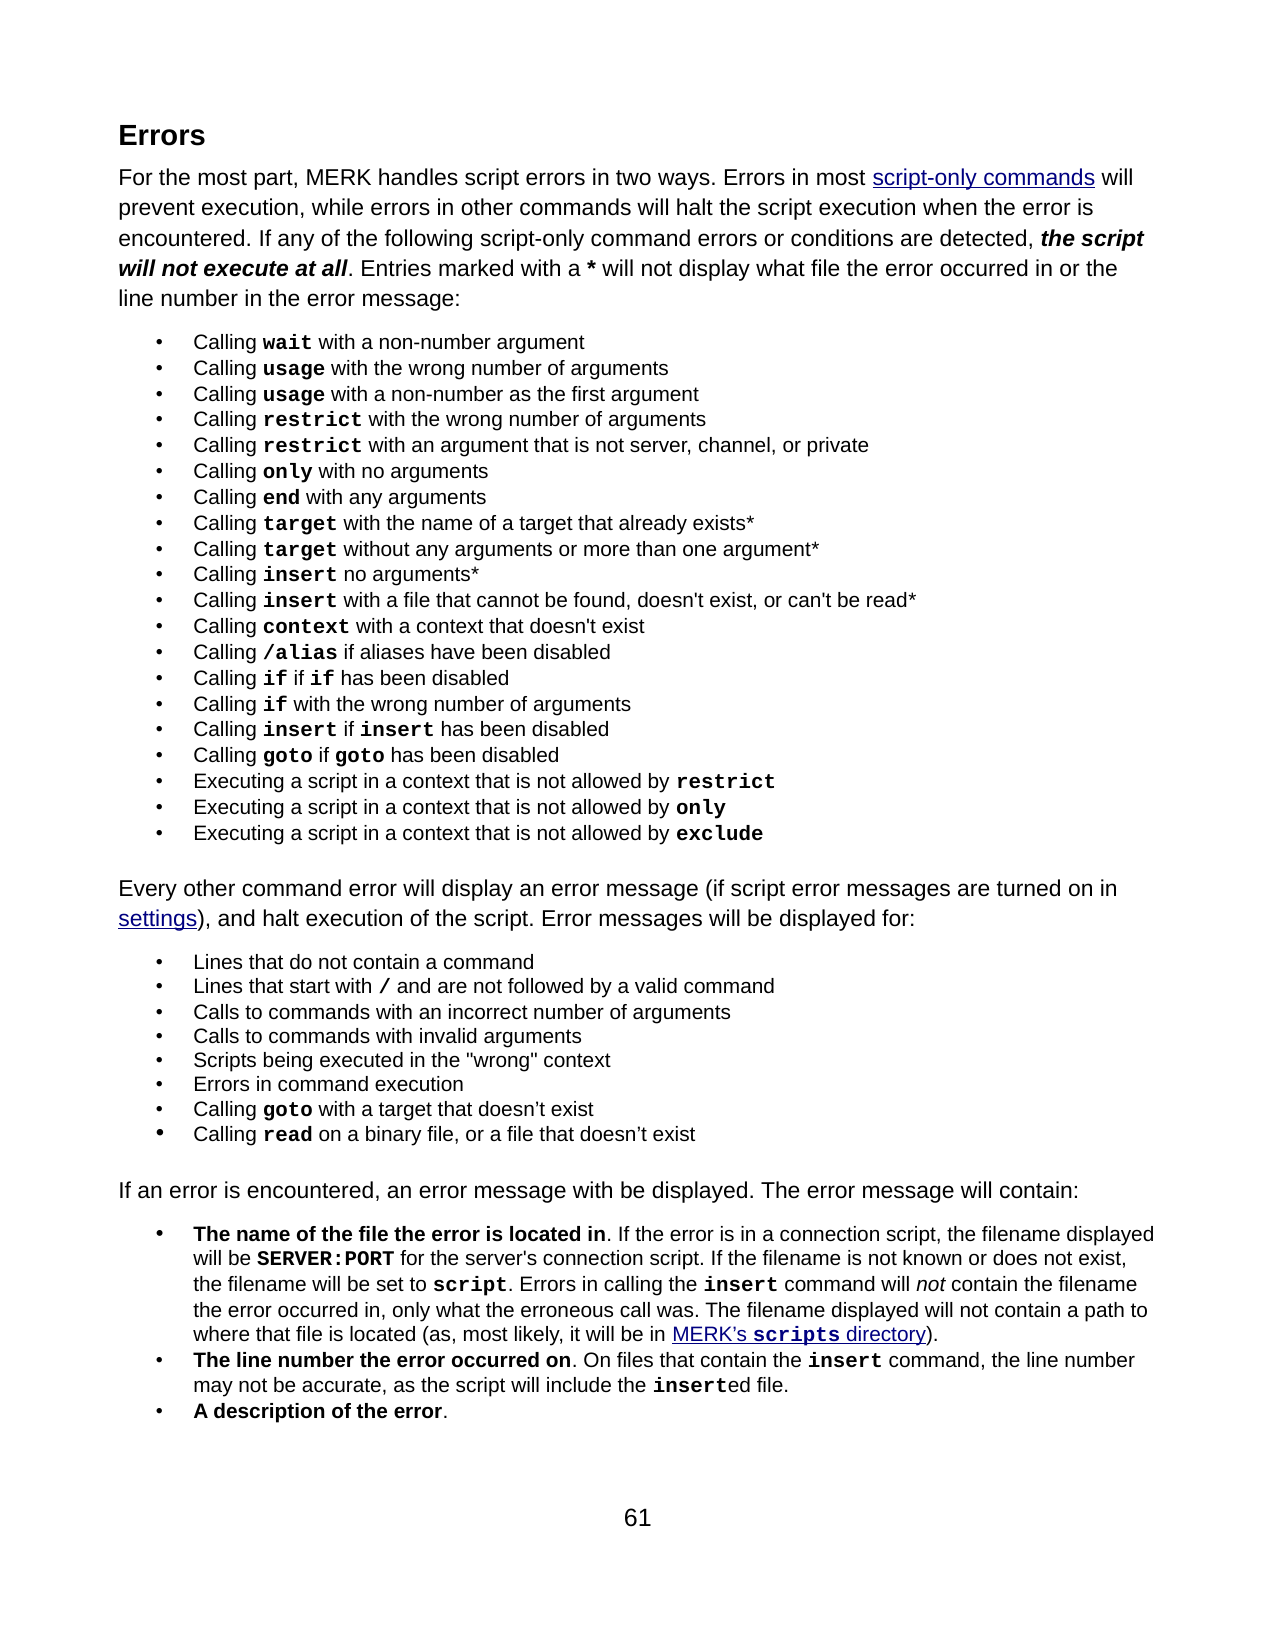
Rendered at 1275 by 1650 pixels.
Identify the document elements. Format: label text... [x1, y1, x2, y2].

list Calling target without any arguments or more than one argument* [156, 536, 1157, 562]
list Lines that do not contain a command [156, 950, 1157, 974]
text For the most part, MERK handles script errors in two ways. Errors in most script-only commands will prevent execution, while errors in other commands will halt the script execution when the error is encountered. If any of the following script-only command errors or conditions are detected, the script will not execute at all. Entries marked with a * will not display what file the error occurred in or the line number in the error message: [118, 164, 1157, 311]
list Calling usage with a non-number as the first argument [156, 381, 1157, 407]
list Calling insert with a file that cannot be found, doesn't exist, or can't be read* [156, 588, 1157, 614]
list Executing a script in a context that is not allowed by only [156, 795, 1157, 821]
list Calling only with no arguments [156, 459, 1157, 485]
list Calling insert if insert has been disabled [156, 717, 1157, 743]
list Lines that start with / and are not followed by a valid command [156, 974, 1157, 1000]
list Calling read on a binary file, or a file that doesn’t exist [156, 1122, 1157, 1177]
list Executing a script in a context that is not allowed by restrict [156, 769, 1157, 795]
text Every other command error will display an error message (if script error messages are turned on in settings), and halt execution of the script. Error messages will be displayed for: [118, 875, 1157, 932]
list Calling if with the wrong number of arguments [156, 691, 1157, 717]
list Calling usage with the wrong number of arguments [156, 356, 1157, 381]
list Calling /alias if aliases have been disabled [156, 640, 1157, 666]
list Calling if if if has been disabled [156, 666, 1157, 691]
list The name of the file the error is located in. If the error is in a connection script, the filename displayed will be SERVER:PORT for the server's connection script. If the filename is not known or does not exist, the filename will be set to script. Errors in calling the insert command will not contain the filename the error occurred in, only what the erroneous call was. The filename displayed will not contain a path to where that file is located (as, most likely, it will be in MERK’s scripts directory). [156, 1222, 1157, 1347]
list Executing a script in a context that is not allowed by exclude [156, 821, 1157, 846]
list Calling restrict with an argument that is not server, channel, or private [156, 433, 1157, 459]
list The line number the error occurred on. On files that contain the insert command, the line number may not be accurate, as the script will include the inserted file. [156, 1347, 1157, 1399]
list Calling goto if goto has been disabled [156, 743, 1157, 769]
list Calling end with any arguments [156, 485, 1157, 511]
list Calling insert no arguments* [156, 562, 1157, 588]
list Calls to commands with invalid arguments [156, 1024, 1157, 1048]
list Calling restrict with the wrong number of arguments [156, 407, 1157, 433]
list Scripts being executed in the "wrong" context [156, 1048, 1157, 1072]
list Calling context with a context that doesn't exist [156, 614, 1157, 640]
list Calls to commands with an incorrect number of arguments [156, 1000, 1157, 1024]
subtitle Errors [118, 118, 1157, 152]
list A description of the error. [156, 1399, 1157, 1423]
text If an error is encountered, an error message with be displayed. The error message will contain: [118, 1177, 1157, 1203]
list Calling goto with a target that doesn’t exist [156, 1096, 1157, 1122]
list Errors in command execution [156, 1072, 1157, 1096]
list Calling target with the name of a target that already exists* [156, 511, 1157, 536]
list Calling wait with a non-number argument [156, 330, 1157, 356]
